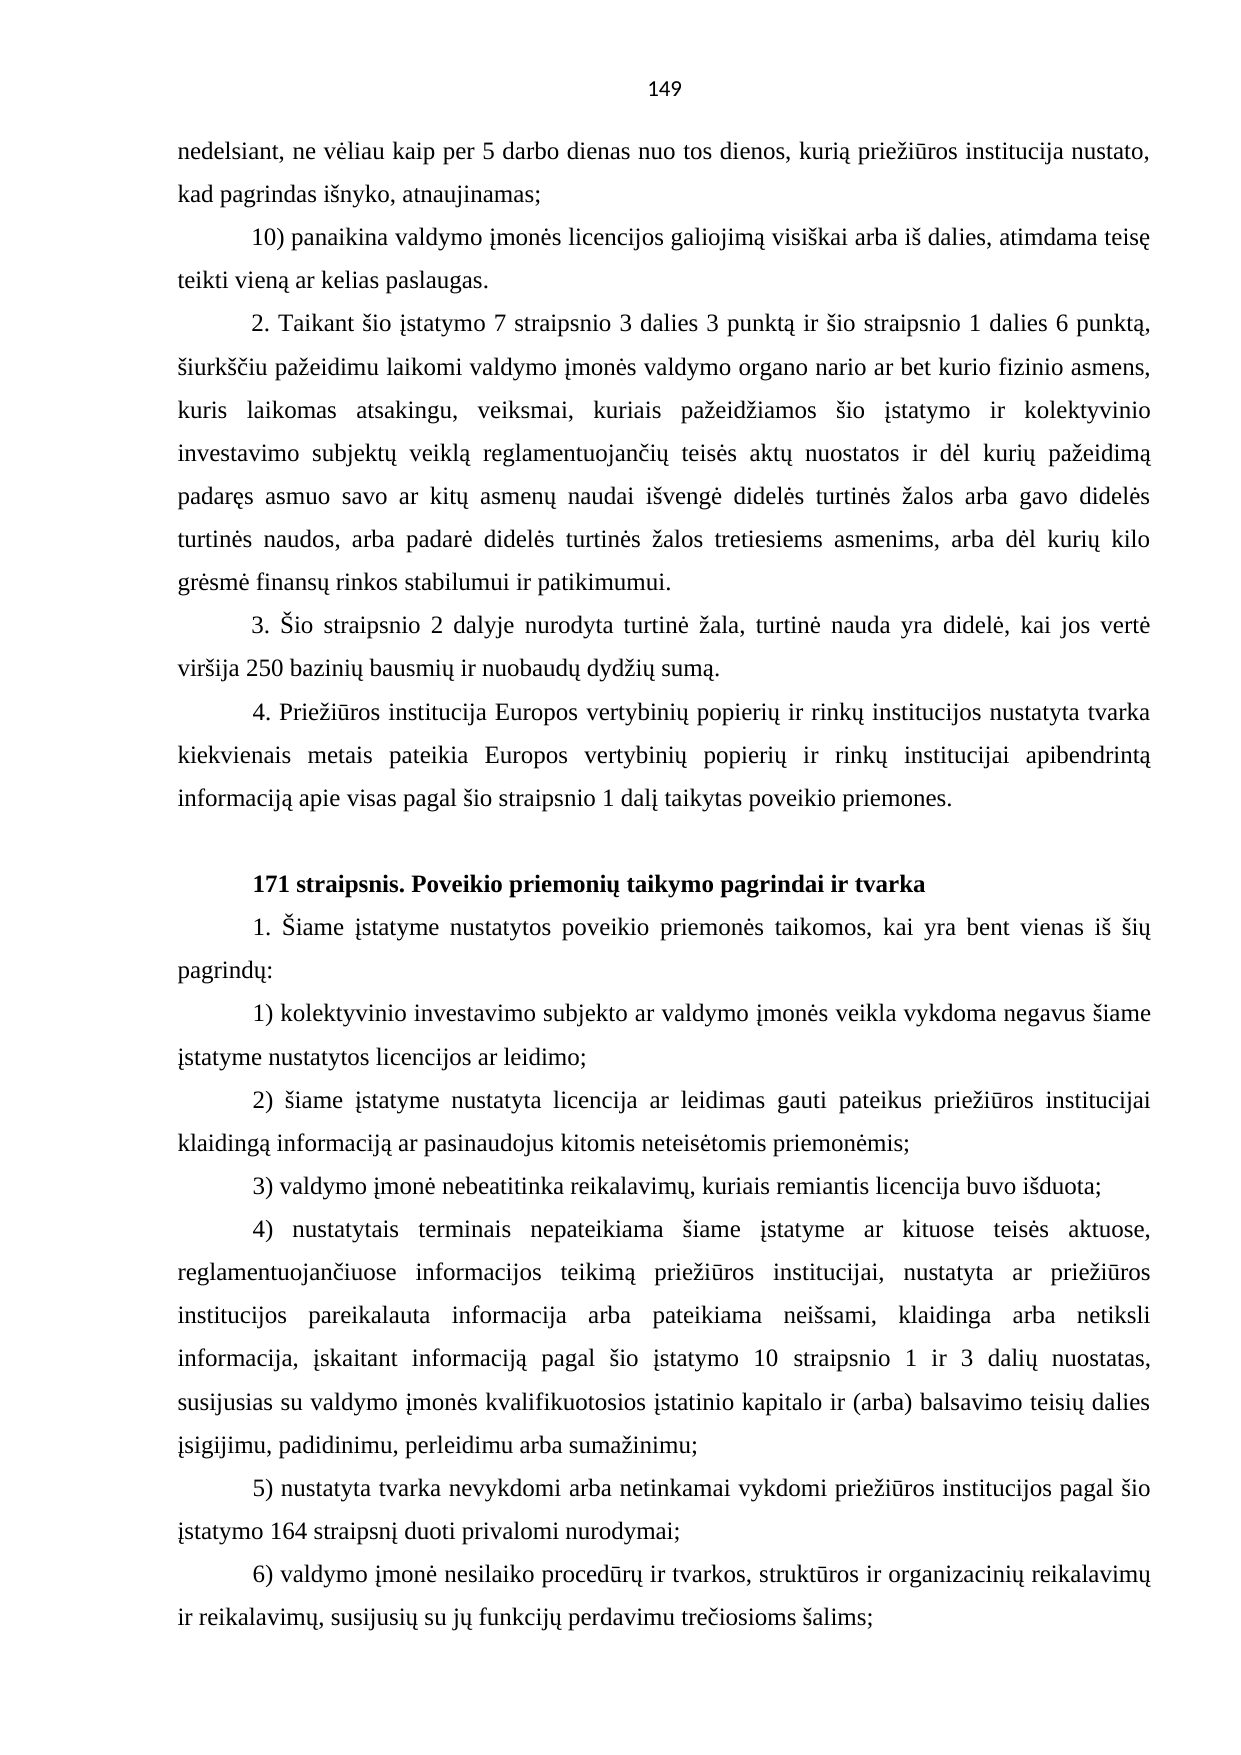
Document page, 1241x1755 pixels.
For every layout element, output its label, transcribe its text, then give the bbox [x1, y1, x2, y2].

text 1. Šiame įstatyme nustatytos poveikio priemonės taikomos, kai yra bent vienas iš šių pagrindų: [177, 912, 1152, 984]
text 6) valdymo įmonė nesilaiko procedūrų ir tvarkos, struktūros ir organizacinių reikalavimų ir reikalavimų, susijusių su jų funkcijų perdavimu trečiosioms šalims; [177, 1559, 1152, 1631]
text 2. Taikant šio įstatymo 7 straipsnio 3 dalies 3 punktą ir šio straipsnio 1 dalies 6 punktą, šiurkščiu pažeidimu laikomi valdymo įmonės valdymo organo nario ar bet kurio fizinio asmens, kuris laikomas atsakingu, veiksmai, kuriais pažeidžiamos šio įstatymo ir kolektyvinio investavimo subjektų veiklą reglamentuojančių teisės aktų nuostatos ir dėl kurių pažeidimą padaręs asmuo savo ar kitų asmenų naudai išvengė didelės turtinės žalos arba gavo didelės turtinės naudos, arba padarė didelės turtinės žalos tretiesiems asmenims, arba dėl kurių kilo grėsmė finansų rinkos stabilumui ir patikimumui. [177, 308, 1152, 596]
text 4) nustatytais terminais nepateikiama šiame įstatyme ar kituose teisės aktuose, reglamentuojančiuose informacijos teikimą priežiūros institucijai, nustatyta ar priežiūros institucijos pareikalauta informacija arba pateikiama neišsami, klaidinga arba netiksli informacija, įskaitant informaciją pagal šio įstatymo 10 straipsnio 1 ir 3 dalių nuostatas, susijusias su valdymo įmonės kvalifikuotosios įstatinio kapitalo ir (arba) balsavimo teisių dalies įsigijimu, padidinimu, perleidimu arba sumažinimu; [177, 1214, 1152, 1458]
text 3) valdymo įmonė nebeatitinka reikalavimų, kuriais remiantis licencija buvo išduota; [177, 1171, 1152, 1200]
text 2) šiame įstatyme nustatyta licencija ar leidimas gauti pateikus priežiūros institucijai klaidingą informaciją ar pasinaudojus kitomis neteisėtomis priemonėmis; [177, 1085, 1152, 1157]
text 5) nustatyta tvarka nevykdomi arba netinkamai vykdomi priežiūros institucijos pagal šio įstatymo 164 straipsnį duoti privalomi nurodymai; [177, 1473, 1152, 1545]
text nedelsiant, ne vėliau kaip per 5 darbo dienas nuo tos dienos, kurią priežiūros institucija nustato, kad pagrindas išnyko, atnaujinamas; [177, 136, 1152, 208]
text 1) kolektyvinio investavimo subjekto ar valdymo įmonės veikla vykdoma negavus šiame įstatyme nustatytos licencijos ar leidimo; [177, 998, 1152, 1070]
text 4. Priežiūros institucija Europos vertybinių popierių ir rinkų institucijos nustatyta tvarka kiekvienais metais pateikia Europos vertybinių popierių ir rinkų institucijai apibendrintą informaciją apie visas pagal šio straipsnio 1 dalį taikytas poveikio priemones. [177, 697, 1152, 812]
text 171 straipsnis. Poveikio priemonių taikymo pagrindai ir tvarka [177, 869, 1152, 898]
text 10) panaikina valdymo įmonės licencijos galiojimą visiškai arba iš dalies, atimdama teisę teikti vieną ar kelias paslaugas. [177, 222, 1152, 294]
text 3. Šio straipsnio 2 dalyje nurodyta turtinė žala, turtinė nauda yra didelė, kai jos vertė viršija 250 bazinių bausmių ir nuobaudų dydžių sumą. [177, 610, 1152, 682]
